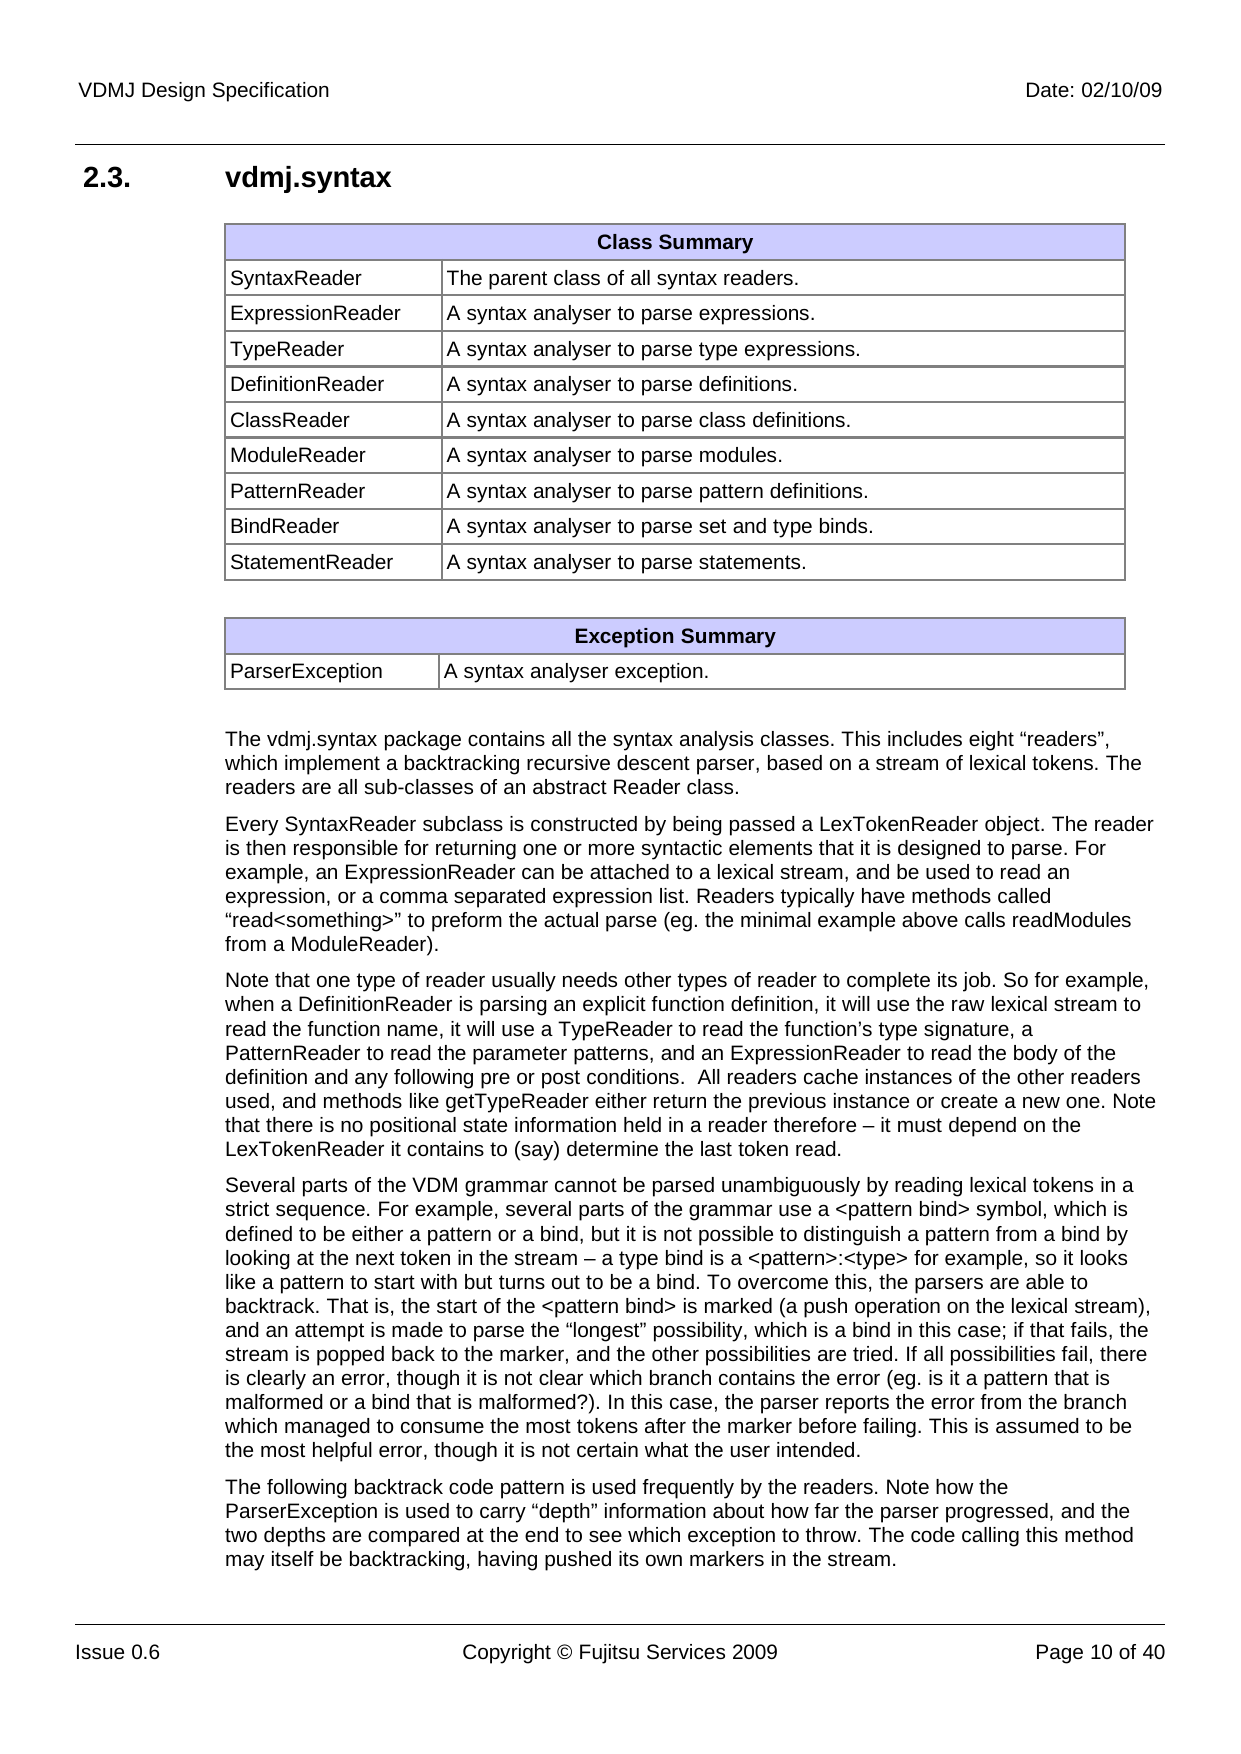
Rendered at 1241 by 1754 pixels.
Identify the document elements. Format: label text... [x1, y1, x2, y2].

table_cell A syntax analyser to parse modules. [443, 439, 1124, 472]
table_cell DefinitionReader [226, 368, 441, 401]
table_cell ModuleReader [226, 439, 441, 472]
subtitle vdmj.syntax [75, 160, 1165, 193]
text The vdmj.syntax package contains all the syntax analysis classes. This includes eight “readers”, which implement a backtracking recursive descent parser, based on a stream of lexical tokens. The readers are all sub-classes of an abstract Reader class. [225, 727, 1165, 799]
text Note that one type of reader usually needs other types of reader to complete its job. So for example, when a DefinitionReader is parsing an explicit function definition, it will use the raw lexical stream to read the function name, it will use a TypeReader to read the function’s type signature, a PatternReader to read the parameter patterns, and an ExpressionReader to read the body of the definition and any following pre or post conditions. All readers cache instances of the other readers used, and methods like getTypeReader either return the previous instance or create a new one. Note that there is no positional state information held in a reader therefore – it must depend on the LexTokenReader it contains to (say) determine the last token read. [225, 968, 1165, 1161]
table_cell ParserException [226, 655, 438, 688]
text The following backtrack code pattern is used frequently by the readers. Note how the ParserException is used to carry “depth” information about how far the parser progressed, and the two depths are compared at the end to see which exception to throw. The code calling this method may itself be backtracking, having pushed its own markers in the stream. [225, 1474, 1165, 1571]
table_cell A syntax analyser to parse type expressions. [443, 332, 1124, 365]
table_cell PatternReader [226, 474, 441, 507]
table_cell A syntax analyser to parse set and type binds. [443, 510, 1124, 543]
table_header Class Summary [226, 225, 1124, 259]
table_cell TypeReader [226, 332, 441, 365]
table_cell A syntax analyser to parse class definitions. [443, 403, 1124, 436]
table_cell A syntax analyser to parse pattern definitions. [443, 474, 1124, 507]
table_cell The parent class of all syntax readers. [443, 261, 1124, 294]
table_cell A syntax analyser to parse expressions. [443, 296, 1124, 330]
table_cell A syntax analyser exception. [440, 655, 1124, 688]
table_cell A syntax analyser to parse statements. [443, 545, 1124, 578]
table_cell SyntaxReader [226, 261, 441, 294]
text Every SyntaxReader subclass is constructed by being passed a LexTokenReader object. The reader is then responsible for returning one or more syntactic elements that it is designed to parse. For example, an ExpressionReader can be attached to a lexical stream, and be used to read an expression, or a comma separated expression list. Readers typically have methods called “read<something>” to preform the actual parse (eg. the minimal example above calls readModules from a ModuleReader). [225, 811, 1165, 956]
table_header Exception Summary [226, 619, 1124, 653]
table_cell A syntax analyser to parse definitions. [443, 368, 1124, 401]
table_cell BindReader [226, 510, 441, 543]
table_cell ExpressionReader [226, 296, 441, 330]
table_cell ClassReader [226, 403, 441, 436]
text Several parts of the VDM grammar cannot be parsed unambiguously by reading lexical tokens in a strict sequence. For example, several parts of the grammar use a <pattern bind> symbol, which is defined to be either a pattern or a bind, but it is not possible to distinguish a pattern from a bind by looking at the next token in the stream – a type bind is a <pattern>:<type> for example, so it looks like a pattern to start with but turns out to be a bind. To overcome this, the parsers are able to backtrack. That is, the start of the <pattern bind> is marked (a push operation on the lexical stream), and an attempt is made to parse the “longest” possibility, which is a bind in this case; if that fails, the stream is popped back to the marker, and the other possibilities are tried. If all possibilities fail, there is clearly an error, though it is not clear which branch contains the error (eg. is it a pattern that is malformed or a bind that is malformed?). In this case, the parser reports the error from the branch which managed to consume the most tokens after the marker before failing. This is assumed to be the most helpful error, though it is not certain what the user intended. [225, 1173, 1165, 1462]
table_cell StatementReader [226, 545, 441, 578]
